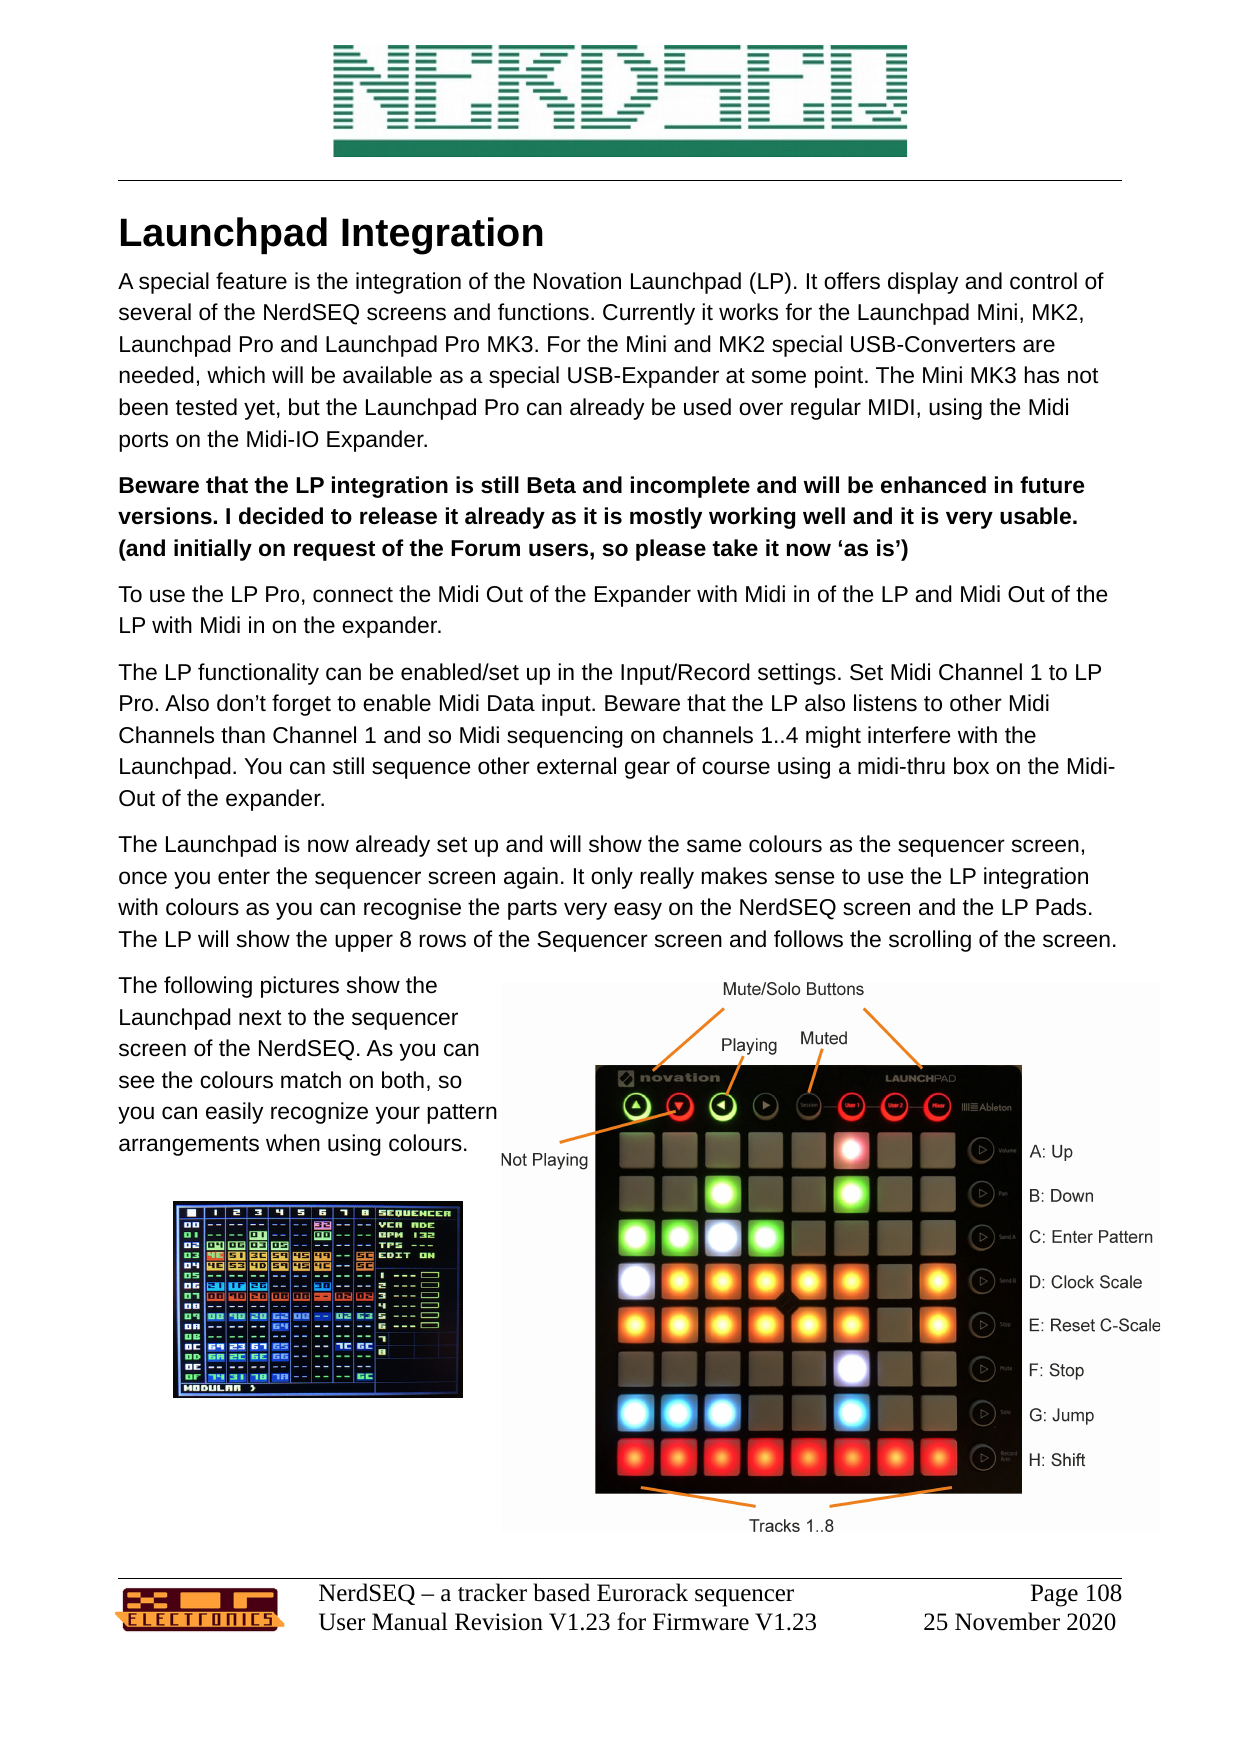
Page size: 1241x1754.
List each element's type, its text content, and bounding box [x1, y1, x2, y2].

picture [173, 1201, 463, 1398]
picture [333, 45, 908, 157]
subtitle Launchpad Integration [118, 209, 1122, 255]
text The LP functionality can be enabled/set up in the Input/Record settings. Set Midi Channel 1 to LP Pro. Also don’t forget to enable Midi Data input. Beware that the LP also listens to other Midi Channels than Channel 1 and so Midi sequencing on channels 1..4 might interfere with the Launchpad. You can still sequence other external gear of course using a midi-thru box on the Midi-Out of the expander. [118, 659, 1122, 811]
text A special feature is the integration of the Novation Launchpad (LP). It offers display and control of several of the NerdSEQ screens and functions. Currently it works for the Launchpad Mini, MK2, Launchpad Pro and Launchpad Pro MK3. For the Mini and MK2 special USB-Converters are needed, which will be available as a special USB-Expander at some point. The Mini MK3 has not been tested yet, but the Launchpad Pro can already be used over regular MIDI, using the Midi ports on the Midi-IO Expander. [118, 268, 1122, 452]
text To use the LP Pro, connect the Midi Out of the Expander with Midi in of the LP and Midi Out of the LP with Midi in on the expander. [118, 581, 1122, 639]
text The following pictures show the Launchpad next to the sequencer screen of the NerdSEQ. As you can see the colours match on both, so you can easily recognize your pattern arrangements when using colours. [118, 972, 1122, 1156]
picture [115, 1584, 285, 1634]
picture [501, 982, 1161, 1532]
text The Launchpad is now already set up and will show the same colours as the sequencer screen, once you enter the sequencer screen again. It only really makes sense to use the LP integration with colours as you can recognise the parts very easy on the NerdSEQ screen and the LP Pads. The LP will show the upper 8 rows of the Sequencer screen and follows the scrolling of the screen. [118, 831, 1122, 952]
text Beware that the LP integration is still Beta and incomplete and will be enhanced in future versions. I decided to release it already as it is mostly working well and it is very usable. (and initially on request of the Forum users, so please take it now ‘as is’) [118, 472, 1122, 561]
